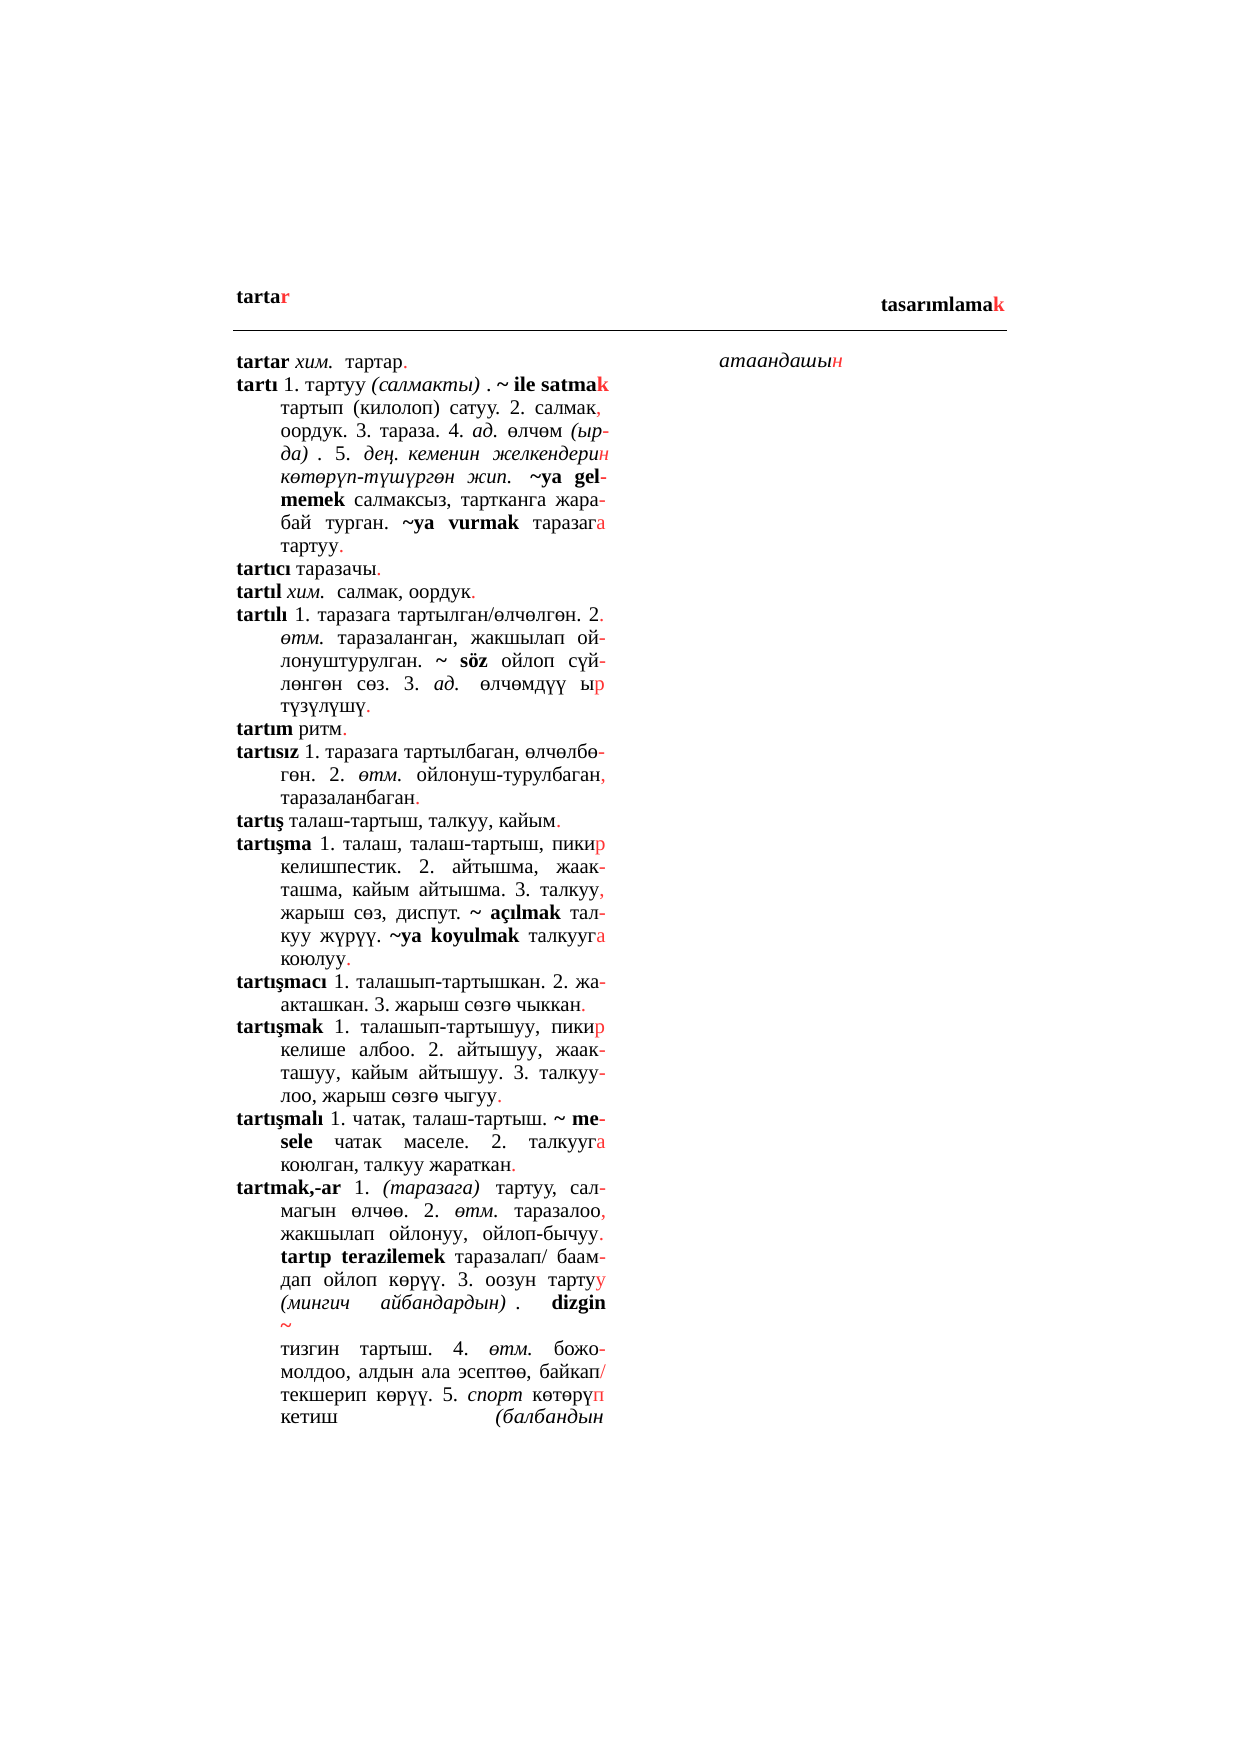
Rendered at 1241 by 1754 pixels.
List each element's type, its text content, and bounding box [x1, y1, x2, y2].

text tartışmalı 1. чатак, талаш-тартыш. ~ me- sele чатак маселе. 2. талкууга коюлган, талкуу жараткан. [236, 1107, 606, 1176]
text tartısız 1. таразага тартылбаган, өлчөлбө- [236, 740, 609, 763]
text келише албоо. 2. айтышуу, жаак- ташуу, кайым айтышуу. 3. талкуу- лоо, жарыш сөзгө чыгуу. [280, 1038, 606, 1107]
text өтм. таразаланган, жакшылап ой- лонуштурулган. ~ söz ойлоп сүй- лөнгөн сөз. 3. ад. өлчөмдүү ыр [280, 626, 606, 694]
text атаандашын [719, 349, 1061, 372]
text tartış талаш-тартыш, талкуу, кайым. [236, 809, 609, 832]
text оордук. 3. тараза. 4. ад. өлчөм (ыр- да) . 5. дең. кеменин желкендерин көтөрүп-түшүргөн жип. ~ya gel- [280, 419, 609, 488]
text tartı 1. тартуу (салмакты) . ~ ile satmak [236, 373, 609, 396]
text tartışmacı 1. талашып-тартышкан. 2. жа- акташкан. 3. жарыш сөзгө чыккан. [236, 970, 606, 1016]
text tartılı 1. таразага тартылган/өлчөлгөн. 2. [236, 603, 609, 626]
text tartar хим. тартар. [236, 349, 609, 373]
text tartışma 1. талаш, талаш-тартыш, пикир келишпестик. 2. айтышма, жаак- ташма, кайым айтышма. 3. талкуу, [236, 832, 606, 901]
text tasarımlamak [881, 292, 1065, 316]
text гөн. 2. өтм. ойлонуш-турулбаган, таразаланбаган. [280, 763, 606, 809]
text tartmak,-ar 1. (таразага) тартуу, сал- магын өлчөө. 2. өтм. таразалоо, жакшылап ойлонуу, ойлоп-бычуу. [236, 1176, 606, 1245]
text кетиш (балбандын [280, 1406, 606, 1428]
text түзүлүшү. [280, 694, 372, 717]
text tartım ритм. [236, 717, 609, 740]
text memek салмаксыз, тартканга жара- бай турган. ~ya vurmak таразага тартуу. [280, 488, 606, 557]
text tartıl хим. салмак, оордук. [236, 580, 609, 603]
text тизгин тартыш. 4. өтм. божо- молдоо, алдын ала эсептөө, байкап/ текшерип көрүү. 5. спорт көтөрүп [280, 1337, 606, 1406]
text тартып (килолоп) сатуу. 2. салмак, [280, 396, 606, 419]
text жарыш сөз, диспут. ~ açılmak тал- куу жүрүү. ~ya koyulmak талкууга коюлуу. [280, 901, 606, 970]
text tartıp terazilemek таразалап/ баам- дап ойлоп көрүү. 3. оозун тартуу (мингич айбандардын) . dizgin ~ [280, 1245, 606, 1337]
text tartar [236, 284, 290, 308]
text tartışmak 1. талашып-тартышуу, пикир [236, 1016, 609, 1038]
text tartıcı таразачы. [236, 557, 609, 580]
